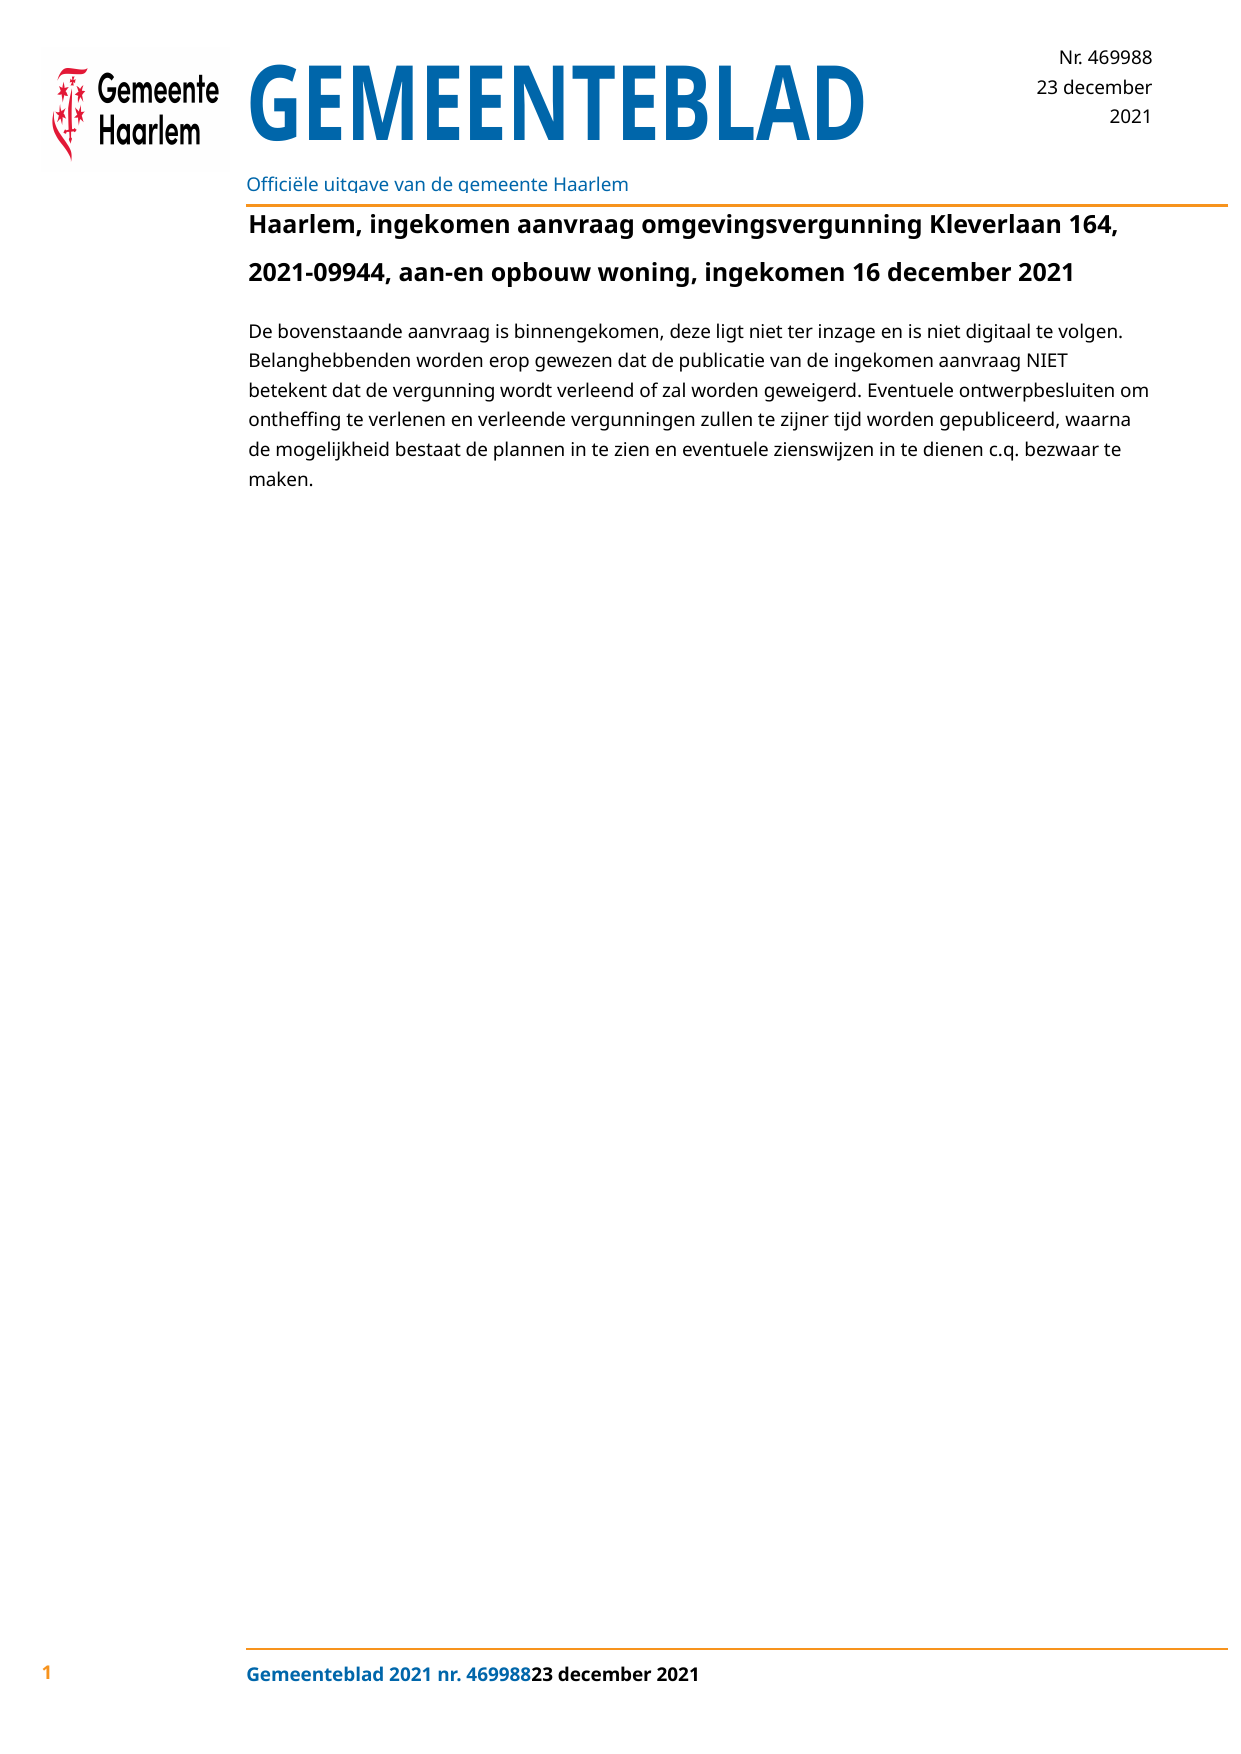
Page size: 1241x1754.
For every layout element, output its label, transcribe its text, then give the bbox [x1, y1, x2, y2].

text Haarlem, ingekomen aanvraag omgevingsvergunning Kleverlaan 164, 2021-09944, aan-en opbouw woning, ingekomen 16 december 2021 [248, 207, 1152, 288]
picture [41, 47, 231, 172]
text De bovenstaande aanvraag is binnengekomen, deze ligt niet ter inzage en is niet digitaal te volgen. Belanghebbenden worden erop gewezen dat de publicatie van de ingekomen aanvraag NIET betekent dat de vergunning wordt verleend of zal worden geweigerd. Eventuele ontwerpbesluiten om ontheffing te verlenen en verleende vergunningen zullen te zijner tijd worden gepubliceerd, waarna de mogelijkheid bestaat de plannen in te zien en eventuele zienswijzen in te dienen c.q. bezwaar te maken. [248, 318, 1152, 492]
